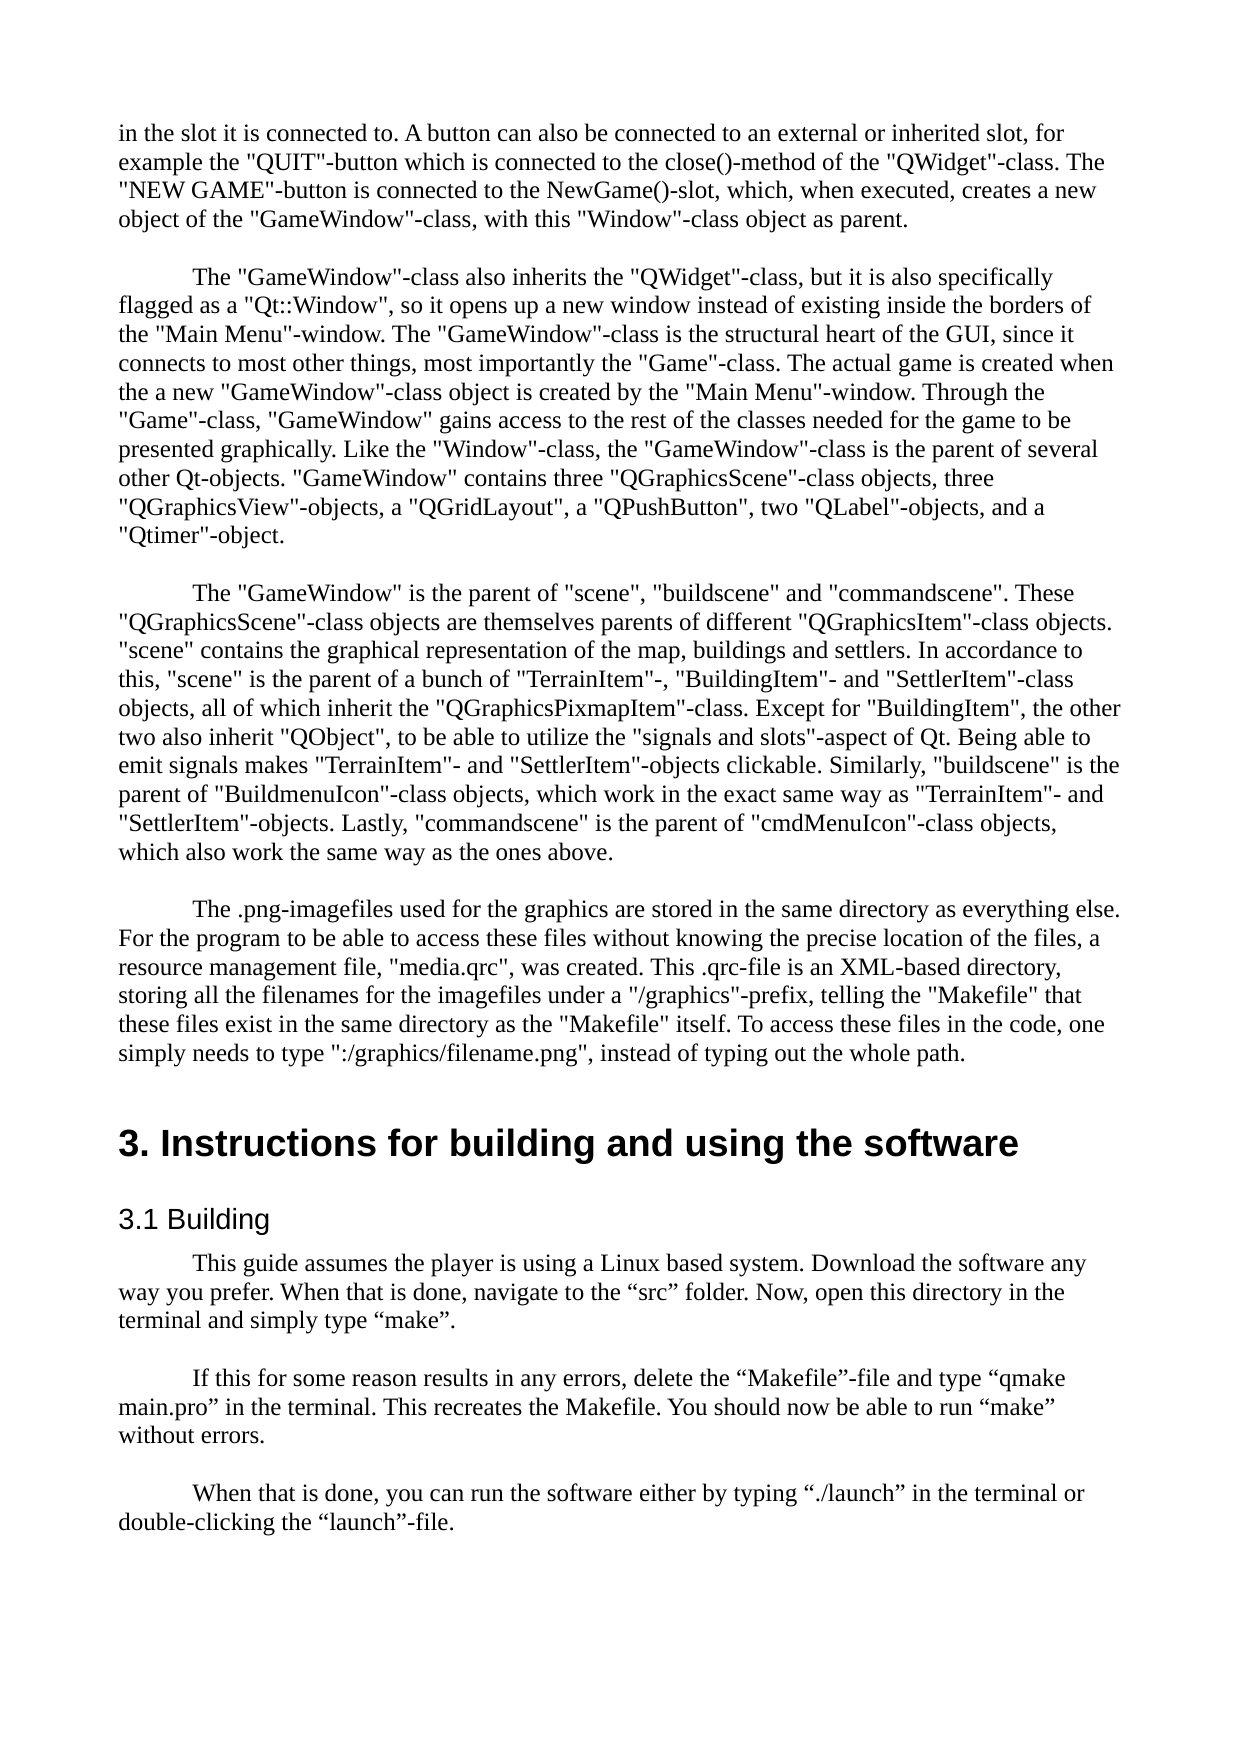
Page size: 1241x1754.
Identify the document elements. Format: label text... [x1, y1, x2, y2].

text This guide assumes the player is using a Linux based system. Download the software any way you prefer. When that is done, navigate to the “src” folder. Now, open this directory in the terminal and simply type “make”. [118, 1248, 1122, 1334]
text When that is done, you can run the software either by typing “./launch” in the terminal or double-clicking the “launch”-file. [118, 1478, 1122, 1535]
text in the slot it is connected to. A button can also be connected to an external or inherited slot, for example the "QUIT"-button which is connected to the close()-method of the "QWidget"-class. The "NEW GAME"-button is connected to the NewGame()-slot, which, when executed, creates a new object of the "GameWindow"-class, with this "Window"-class object as parent. [118, 118, 1122, 233]
subtitle 3. Instructions for building and using the software [118, 1121, 1122, 1164]
subtitle 3.1 Building [118, 1202, 1122, 1235]
text The "GameWindow" is the parent of "scene", "buildscene" and "commandscene". These "QGraphicsScene"-class objects are themselves parents of different "QGraphicsItem"-class objects. "scene" contains the graphical representation of the map, buildings and settlers. In accordance to this, "scene" is the parent of a bunch of "TerrainItem"-, "BuildingItem"- and "SettlerItem"-class objects, all of which inherit the "QGraphicsPixmapItem"-class. Except for "BuildingItem", the other two also inherit "QObject", to be able to utilize the "signals and slots"-aspect of Qt. Being able to emit signals makes "TerrainItem"- and "SettlerItem"-objects clickable. Similarly, "buildscene" is the parent of "BuildmenuIcon"-class objects, which work in the exact same way as "TerrainItem"- and "SettlerItem"-objects. Lastly, "commandscene" is the parent of "cmdMenuIcon"-class objects, which also work the same way as the ones above. [118, 578, 1122, 866]
text The "GameWindow"-class also inherits the "QWidget"-class, but it is also specifically flagged as a "Qt::Window", so it opens up a new window instead of existing inside the borders of the "Main Menu"-window. The "GameWindow"-class is the structural heart of the GUI, since it connects to most other things, most importantly the "Game"-class. The actual game is created when the a new "GameWindow"-class object is created by the "Main Menu"-window. Through the "Game"-class, "GameWindow" gains access to the rest of the classes needed for the game to be presented graphically. Like the "Window"-class, the "GameWindow"-class is the parent of several other Qt-objects. "GameWindow" contains three "QGraphicsScene"-class objects, three "QGraphicsView"-objects, a "QGridLayout", a "QPushButton", two "QLabel"-objects, and a "Qtimer"-object. [118, 262, 1122, 549]
text If this for some reason results in any errors, delete the “Makefile”-file and type “qmake main.pro” in the terminal. This recreates the Makefile. You should now be able to run “make” without errors. [118, 1363, 1122, 1449]
text The .png-imagefiles used for the graphics are stored in the same directory as everything else. For the program to be able to access these files without knowing the precise location of the files, a resource management file, "media.qrc", was created. This .qrc-file is an XML-based directory, storing all the filenames for the imagefiles under a "/graphics"-prefix, telling the "Makefile" that these files exist in the same directory as the "Makefile" itself. To access these files in the code, one simply needs to type ":/graphics/filename.png", instead of typing out the whole path. [118, 894, 1122, 1067]
